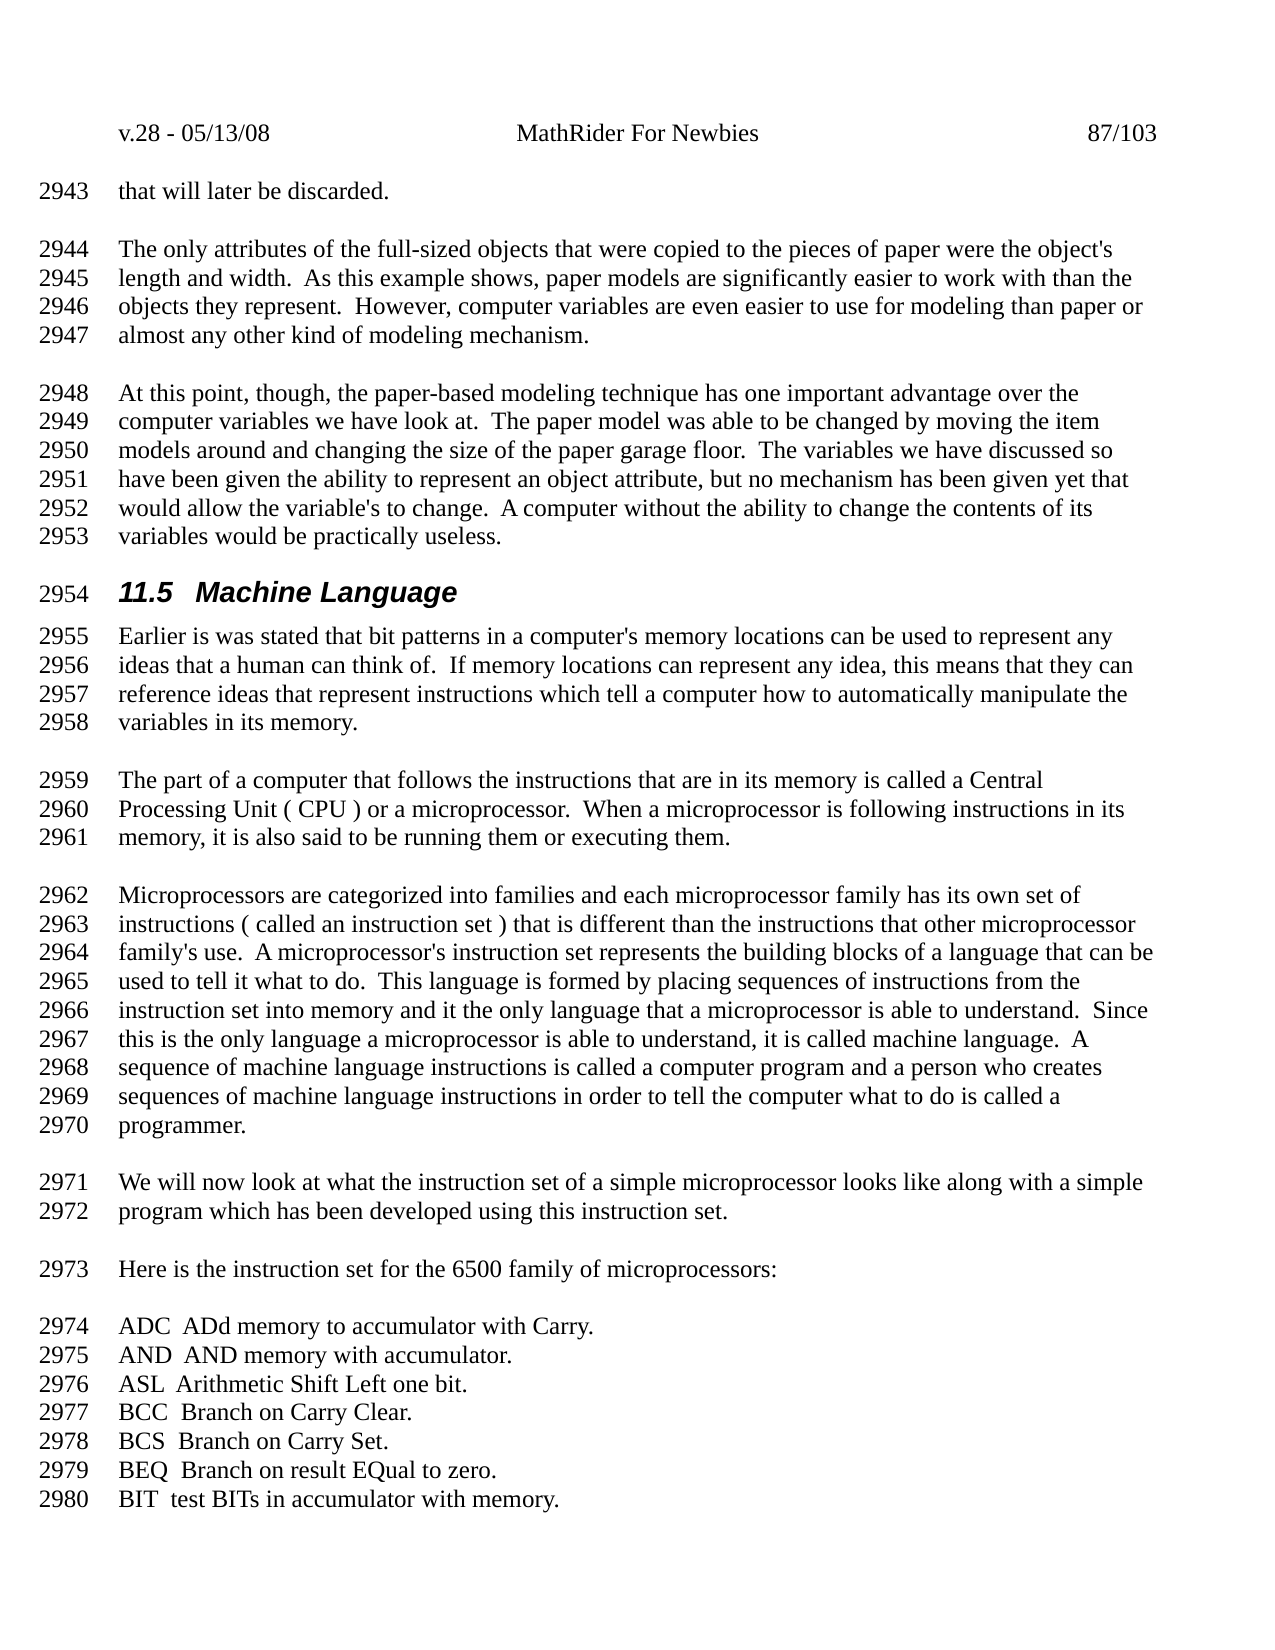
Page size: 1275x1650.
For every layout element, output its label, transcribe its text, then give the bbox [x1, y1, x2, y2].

text Microprocessors are categorized into families and each microprocessor family has its own set of instructions ( called an instruction set ) that is different than the instructions that other microprocessor family's use. A microprocessor's instruction set represents the building blocks of a language that can be used to tell it what to do. This language is formed by placing sequences of instructions from the instruction set into memory and it the only language that a microprocessor is able to understand. Since this is the only language a microprocessor is able to understand, it is called machine language. A sequence of machine language instructions is called a computer program and a person who creates sequences of machine language instructions in order to tell the computer what to do is called a programmer. [118, 880, 1157, 1139]
text The part of a computer that follows the instructions that are in its memory is called a Central Processing Unit ( CPU ) or a microprocessor. When a microprocessor is following instructions in its memory, it is also said to be running them or executing them. [118, 765, 1157, 851]
text BIT test BITs in accumulator with memory. [118, 1484, 1157, 1512]
text ASL Arithmetic Shift Left one bit. [118, 1369, 1157, 1397]
text BCC Branch on Carry Clear. [118, 1397, 1157, 1426]
text We will now look at what the instruction set of a simple microprocessor looks like along with a simple program which has been developed using this instruction set. [118, 1167, 1157, 1225]
text BEQ Branch on result EQual to zero. [118, 1455, 1157, 1484]
text At this point, though, the paper-based modeling technique has one important advantage over the computer variables we have look at. The paper model was able to be changed by moving the item models around and changing the size of the paper garage floor. The variables we have discussed so have been given the ability to represent an object attribute, but no mechanism has been given yet that would allow the variable's to change. A computer without the ability to change the contents of its variables would be practically useless. [118, 378, 1157, 550]
subtitle Machine Language [118, 575, 1157, 609]
text ADC ADd memory to accumulator with Carry. [118, 1311, 1157, 1340]
text Here is the instruction set for the 6500 family of microprocessors: [118, 1254, 1157, 1282]
text BCS Branch on Carry Set. [118, 1426, 1157, 1455]
text Earlier is was stated that bit patterns in a computer's memory locations can be used to represent any ideas that a human can think of. If memory locations can represent any idea, this means that they can reference ideas that represent instructions which tell a computer how to automatically manipulate the variables in its memory. [118, 621, 1157, 736]
text AND AND memory with accumulator. [118, 1340, 1157, 1369]
text that will later be discarded. [118, 176, 1157, 205]
text The only attributes of the full-sized objects that were copied to the pieces of paper were the object's length and width. As this example shows, paper models are significantly easier to work with than the objects they represent. However, computer variables are even easier to use for modeling than paper or almost any other kind of modeling mechanism. [118, 234, 1157, 349]
